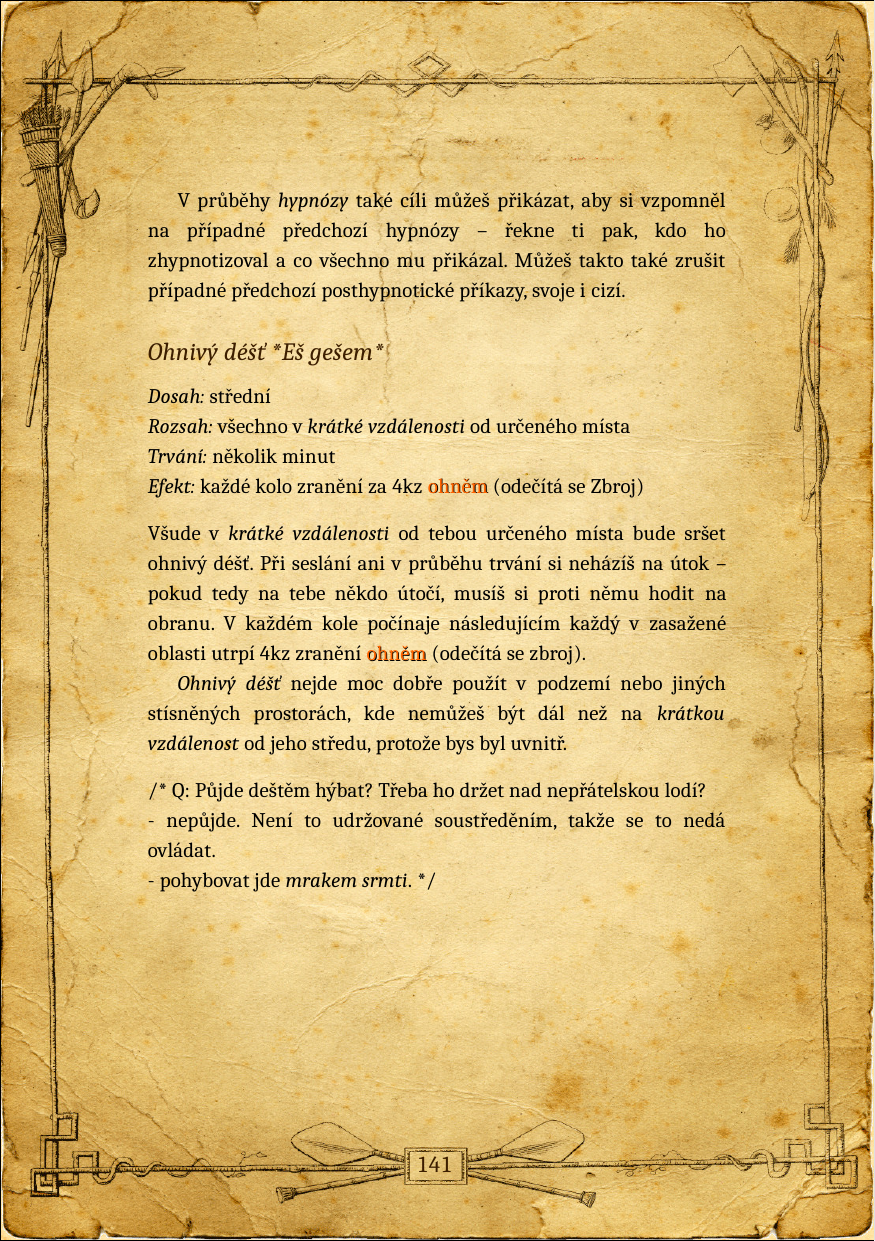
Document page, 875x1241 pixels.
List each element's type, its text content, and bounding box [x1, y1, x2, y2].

text /* Q: Půjde deštěm hýbat? Třeba ho držet nad nepřátelskou lodí? - nepůjde. Není to udržované soustředěním, takže se to nedá ovládat. - pohybovat jde mrakem srmti. */ [148, 779, 726, 892]
subtitle Ohnivý déšť *Eš gešem* [148, 338, 726, 367]
text Všude v⁠ krátké vzdálenosti od tebou určeného místa bude sršet ohnivý déšť. Při seslání ani v⁠ průběhu trvání si neházíš na útok – pokud tedy na tebe někdo útočí, musíš si proti němu hodit na obranu. V⁠ každém kole počínaje následujícím každý v⁠ zasažené oblasti utrpí 4kz zranění ohněm (odečítá se zbroj). Ohnivý déšť nejde moc dobře použít v⁠ podzemí nebo jiných stísněných prostorách, kde nemůžeš být dál než na krátkou vzdálenost od jeho středu, protože bys byl uvnitř. [148, 522, 726, 755]
text Dosah: střední Rozsah: všechno v⁠ krátké vzdálenosti od určeného místa Trvání: několik minut Efekt: každé kolo zranění za 4kz ohněm (odečítá se Zbroj) [148, 384, 726, 498]
picture [1, 1, 874, 1240]
text V⁠ průběhy hypnózy také cíli můžeš přikázat, aby si vzpomněl na případné předchozí hypnózy – řekne ti pak, kdo ho zhypnotizoval a⁠ co všechno mu přikázal. Můžeš takto také zrušit případné předchozí posthypnotické příkazy, svoje i⁠ cizí. [148, 189, 726, 303]
